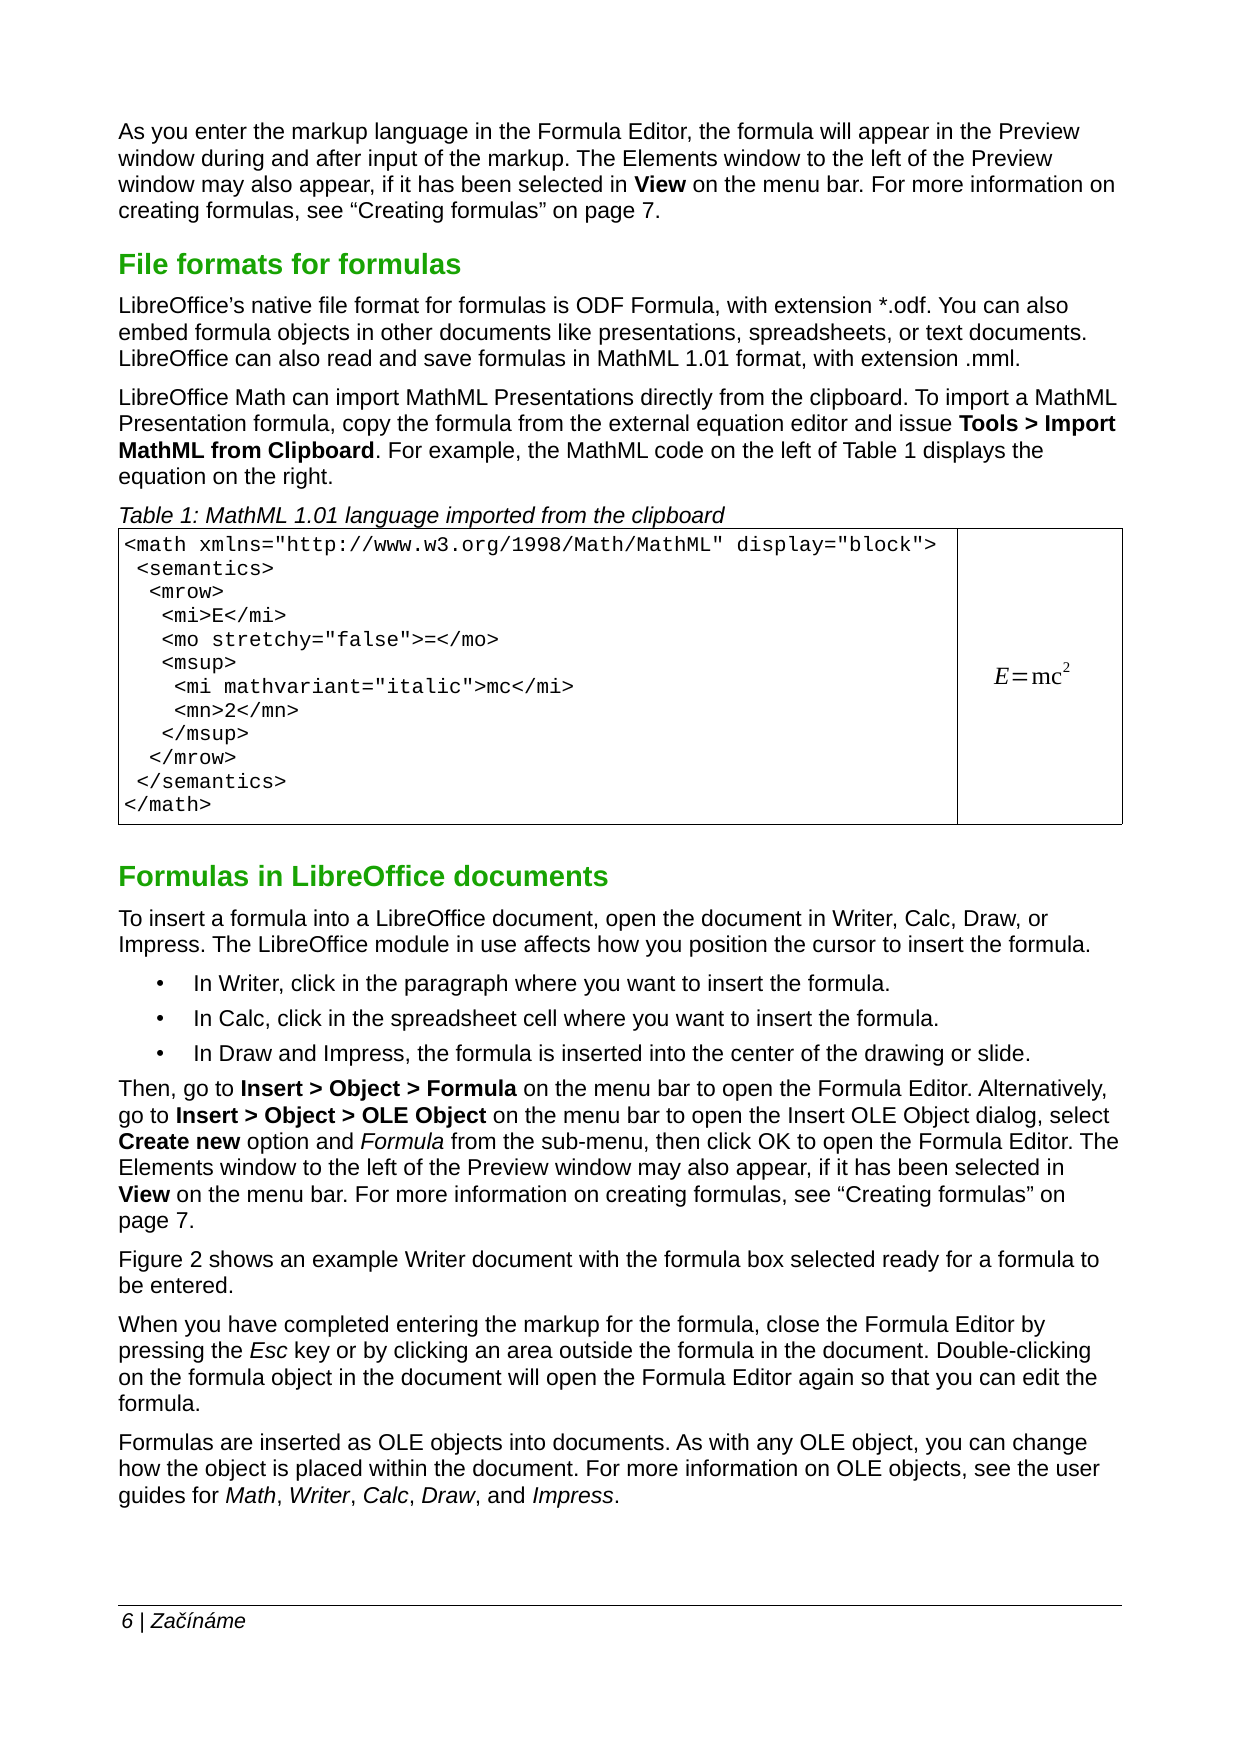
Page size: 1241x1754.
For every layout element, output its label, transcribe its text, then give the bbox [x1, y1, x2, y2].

text LibreOffice Math can import MathML Presentations directly from the clipboard. To import a MathML Presentation formula, copy the formula from the external equation editor and issue Tools > Import MathML from Clipboard. For example, the MathML code on the left of Table 1 displays the equation on the right. [118, 384, 1122, 489]
text As you enter the markup language in the Formula Editor, the formula will appear in the Preview window during and after input of the markup. The Elements window to the left of the Preview window may also appear, if it has been selected in View on the menu bar. For more information on creating formulas, see “Creating formulas” on page 7. [118, 118, 1122, 223]
list In Writer, click in the paragraph where you want to insert the formula. [156, 970, 1122, 996]
text To insert a formula into a LibreOffice document, open the document in Writer, Calc, Draw, or Impress. The LibreOffice module in use affects how you position the cursor to insert the formula. [118, 904, 1122, 957]
text Table 1: MathML 1.01 language imported from the clipboard [118, 502, 1122, 528]
table_header [958, 529, 1122, 824]
list In Calc, click in the spreadsheet cell where you want to insert the formula. [156, 1005, 1122, 1031]
subtitle Formulas in LibreOffice documents [118, 859, 1122, 893]
text LibreOffice’s native file format for formulas is ODF Formula, with extension *.odf. You can also embed formula objects in other documents like presentations, spreadsheets, or text documents. LibreOffice can also read and save formulas in MathML 1.01 format, with extension .mml. [118, 292, 1122, 372]
subtitle File formats for formulas [118, 247, 1122, 281]
text Then, go to Insert > Object > Formula on the menu bar to open the Formula Editor. Alternatively, go to Insert > Object > OLE Object on the menu bar to open the Insert OLE Object dialog, select Create new option and Formula from the sub-menu, then click OK to open the Formula Editor. The Elements window to the left of the Preview window may also appear, if it has been selected in View on the menu bar. For more information on creating formulas, see “Creating formulas” on page 7. [118, 1075, 1122, 1233]
text Figure 2 shows an example Writer document with the formula box selected ready for a formula to be entered. [118, 1246, 1122, 1299]
text When you have completed entering the markup for the formula, close the Formula Editor by pressing the Esc key or by clicking an area outside the formula in the document. Double-clicking on the formula object in the document will open the Formula Editor again so that you can edit the formula. [118, 1311, 1122, 1417]
list In Draw and Impress, the formula is inserted into the center of the drawing or slide. [156, 1040, 1122, 1066]
text Formulas are inserted as OLE objects into documents. As with any OLE object, you can change how the object is placed within the document. For more information on OLE objects, see the user guides for Math, Writer, Calc, Draw, and Impress. [118, 1429, 1122, 1508]
table_header <math xmlns="http://www.w3.org/1998/Math/MathML" display="block"> <semantics> <mrow> <mi>E</mi> <mo stretchy="false">=</mo> <msup> <mi mathvariant="italic">mc</mi> <mn>2</mn> </msup> </mrow> </semantics> </math> [119, 529, 957, 824]
